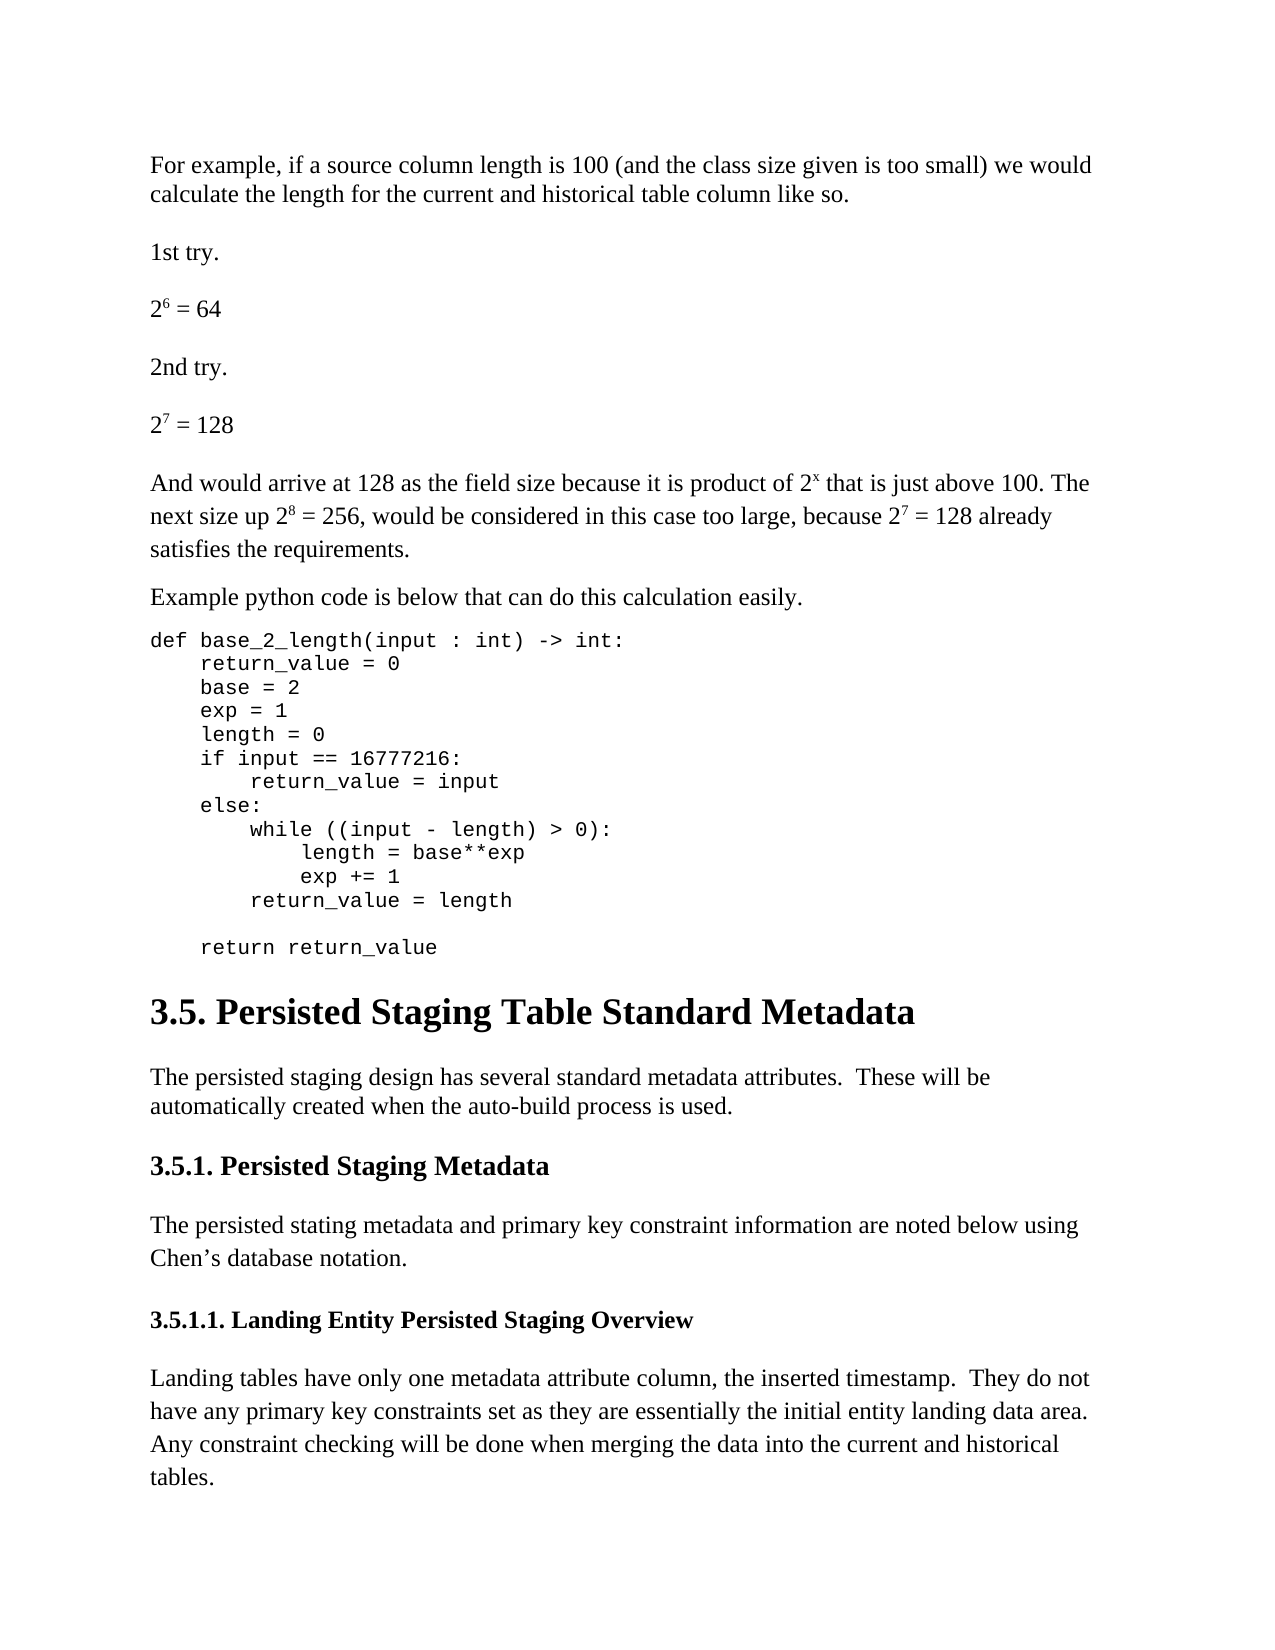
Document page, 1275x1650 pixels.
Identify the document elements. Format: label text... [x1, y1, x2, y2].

text exp += 1 [150, 866, 1125, 890]
text length = 0 [150, 724, 1125, 748]
text Landing tables have only one metadata attribute column, the inserted timestamp. They do not have any primary key constraints set as they are essentially the initial entity landing data area. Any constraint checking will be done when merging the data into the current and historical tables. [150, 1363, 1125, 1491]
subtitle 3.5. Persisted Staging Table Standard Metadata [150, 990, 1125, 1033]
text return_value = length [150, 890, 1125, 913]
text 2nd try. [150, 352, 1125, 381]
text For example, if a source column length is 100 (and the class size given is too small) we would calculate the length for the current and historical table column like so. [150, 150, 1125, 207]
text And would arrive at 128 as the field size because it is product of 2x that is just above 100. The next size up 28 = 256, would be considered in this case too large, because 27 = 128 already satisfies the requirements. [150, 468, 1125, 563]
text while ((input - length) > 0): [150, 819, 1125, 842]
text return_value = 0 [150, 653, 1125, 677]
text Example python code is below that can do this calculation easily. [150, 582, 1125, 611]
text 1st try. [150, 237, 1125, 265]
text return_value = input [150, 771, 1125, 795]
text The persisted stating metadata and primary key constraint information are noted below using Chen’s database notation. [150, 1210, 1125, 1272]
subtitle 3.5.1. Persisted Staging Metadata [150, 1149, 1125, 1181]
text if input == 16777216: [150, 748, 1125, 771]
text length = base**exp [150, 842, 1125, 866]
text exp = 1 [150, 701, 1125, 724]
text base = 2 [150, 677, 1125, 701]
text 26 = 64 [150, 294, 1125, 323]
text return return_value [150, 937, 1125, 961]
text 27 = 128 [150, 410, 1125, 439]
subtitle 3.5.1.1. Landing Entity Persisted Staging Overview [150, 1306, 1125, 1334]
text def base_2_length(input : int) -> int: [150, 629, 1125, 653]
text else: [150, 795, 1125, 819]
text The persisted staging design has several standard metadata attributes. These will be automatically created when the auto-build process is used. [150, 1062, 1125, 1119]
